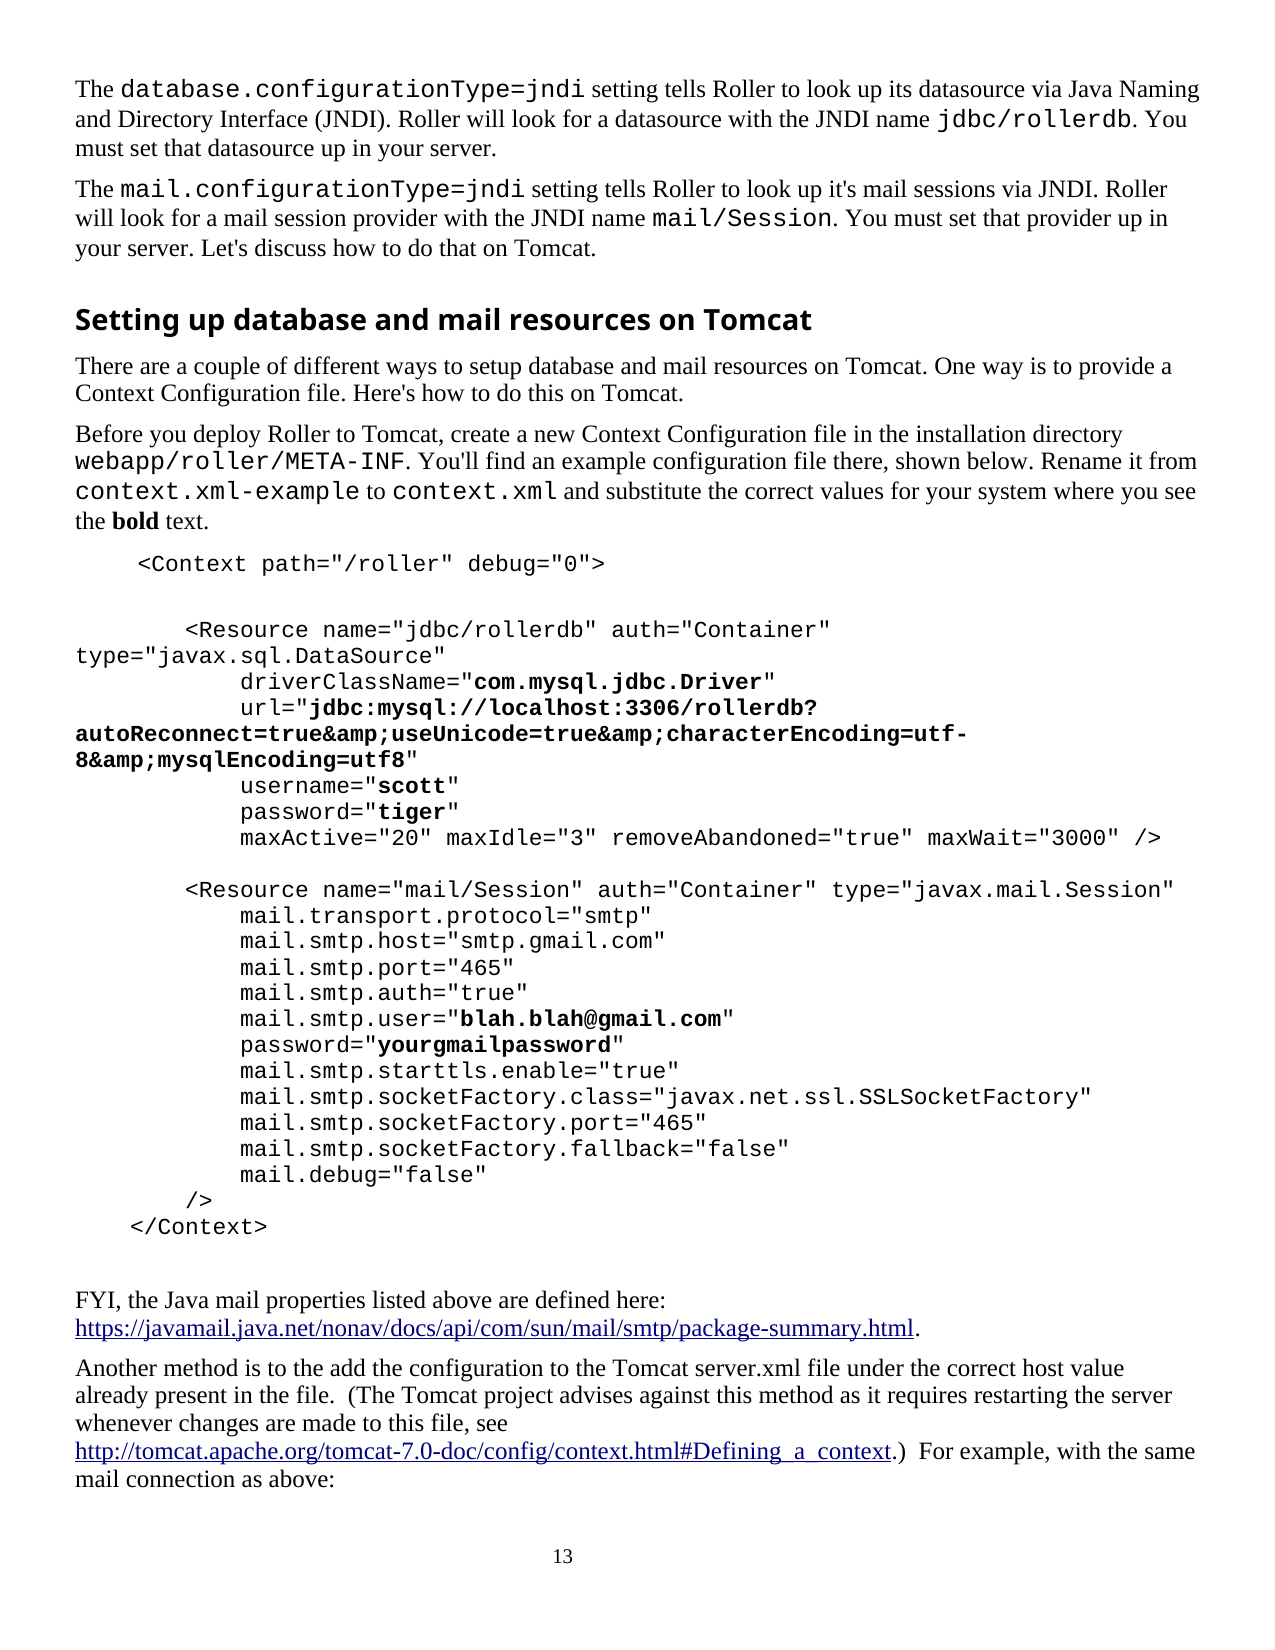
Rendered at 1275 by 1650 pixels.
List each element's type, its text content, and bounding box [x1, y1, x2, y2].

text /> [75, 1189, 1200, 1215]
text password="tiger" [75, 800, 1200, 826]
subtitle Setting up database and mail resources on Tomcat [75, 299, 1200, 339]
text url="jdbc:mysql://localhost:3306/rollerdb?autoReconnect=true&amp;useUnicode=true&amp;characterEncoding=utf-8&amp;mysqlEncoding=utf8" [75, 696, 1200, 774]
text FYI, the Java mail properties listed above are defined here: https://javamail.java.net/nonav/docs/api/com/sun/mail/smtp/package-summary.html. [75, 1286, 1200, 1341]
text mail.smtp.socketFactory.port="465" [75, 1111, 1200, 1137]
text The mail.configurationType=jndi setting tells Roller to look up it's mail sessions via JNDI. Roller will look for a mail session provider with the JNDI name mail/Session. You must set that provider up in your server. Let's discuss how to do that on Tomcat. [75, 175, 1200, 262]
text mail.debug="false" [75, 1163, 1200, 1189]
text mail.smtp.auth="true" [75, 982, 1200, 1008]
text <Resource name="jdbc/rollerdb" auth="Container" type="javax.sql.DataSource" [75, 619, 1200, 671]
text mail.smtp.host="smtp.gmail.com" [75, 930, 1200, 956]
text mail.smtp.socketFactory.fallback="false" [75, 1137, 1200, 1163]
text Before you deploy Roller to Tomcat, create a new Context Configuration file in the installation directory webapp/roller/META-INF. You'll find an example configuration file there, shown below. Rename it from context.xml-example to context.xml and substitute the correct values for your system where you see the bold text. [75, 420, 1200, 535]
text maxActive="20" maxIdle="3" removeAbandoned="true" maxWait="3000" /> [75, 826, 1200, 852]
text The database.configurationType=jndi setting tells Roller to look up its datasource via Java Naming and Directory Interface (JNDI). Roller will look for a datasource with the JNDI name jdbc/rollerdb. You must set that datasource up in your server. [75, 75, 1200, 162]
text driverClassName="com.mysql.jdbc.Driver" [75, 671, 1200, 696]
text There are a couple of different ways to setup database and mail resources on Tomcat. One way is to provide a Context Configuration file. Here's how to do this on Tomcat. [75, 352, 1200, 407]
text mail.smtp.socketFactory.class="javax.net.ssl.SSLSocketFactory" [75, 1086, 1200, 1111]
text <Resource name="mail/Session" auth="Container" type="javax.mail.Session" [75, 878, 1200, 904]
text mail.transport.protocol="smtp" [75, 904, 1200, 930]
text mail.smtp.port="465" [75, 956, 1200, 982]
text username="scott" [75, 774, 1200, 800]
text password="yourgmailpassword" [75, 1034, 1200, 1059]
text Another method is to the add the configuration to the Tomcat server.xml file under the correct host value already present in the file. (The Tomcat project advises against this method as it requires restarting the server whenever changes are made to this file, see http://tomcat.apache.org/tomcat-7.0-doc/config/context.html#Defining_a_context.) For example, with the same mail connection as above: [75, 1354, 1200, 1492]
text mail.smtp.user="blah.blah@gmail.com" [75, 1008, 1200, 1034]
text </Context> [75, 1215, 1200, 1241]
text mail.smtp.starttls.enable="true" [75, 1059, 1200, 1086]
text <Context path="/roller" debug="0"> [75, 547, 1200, 580]
